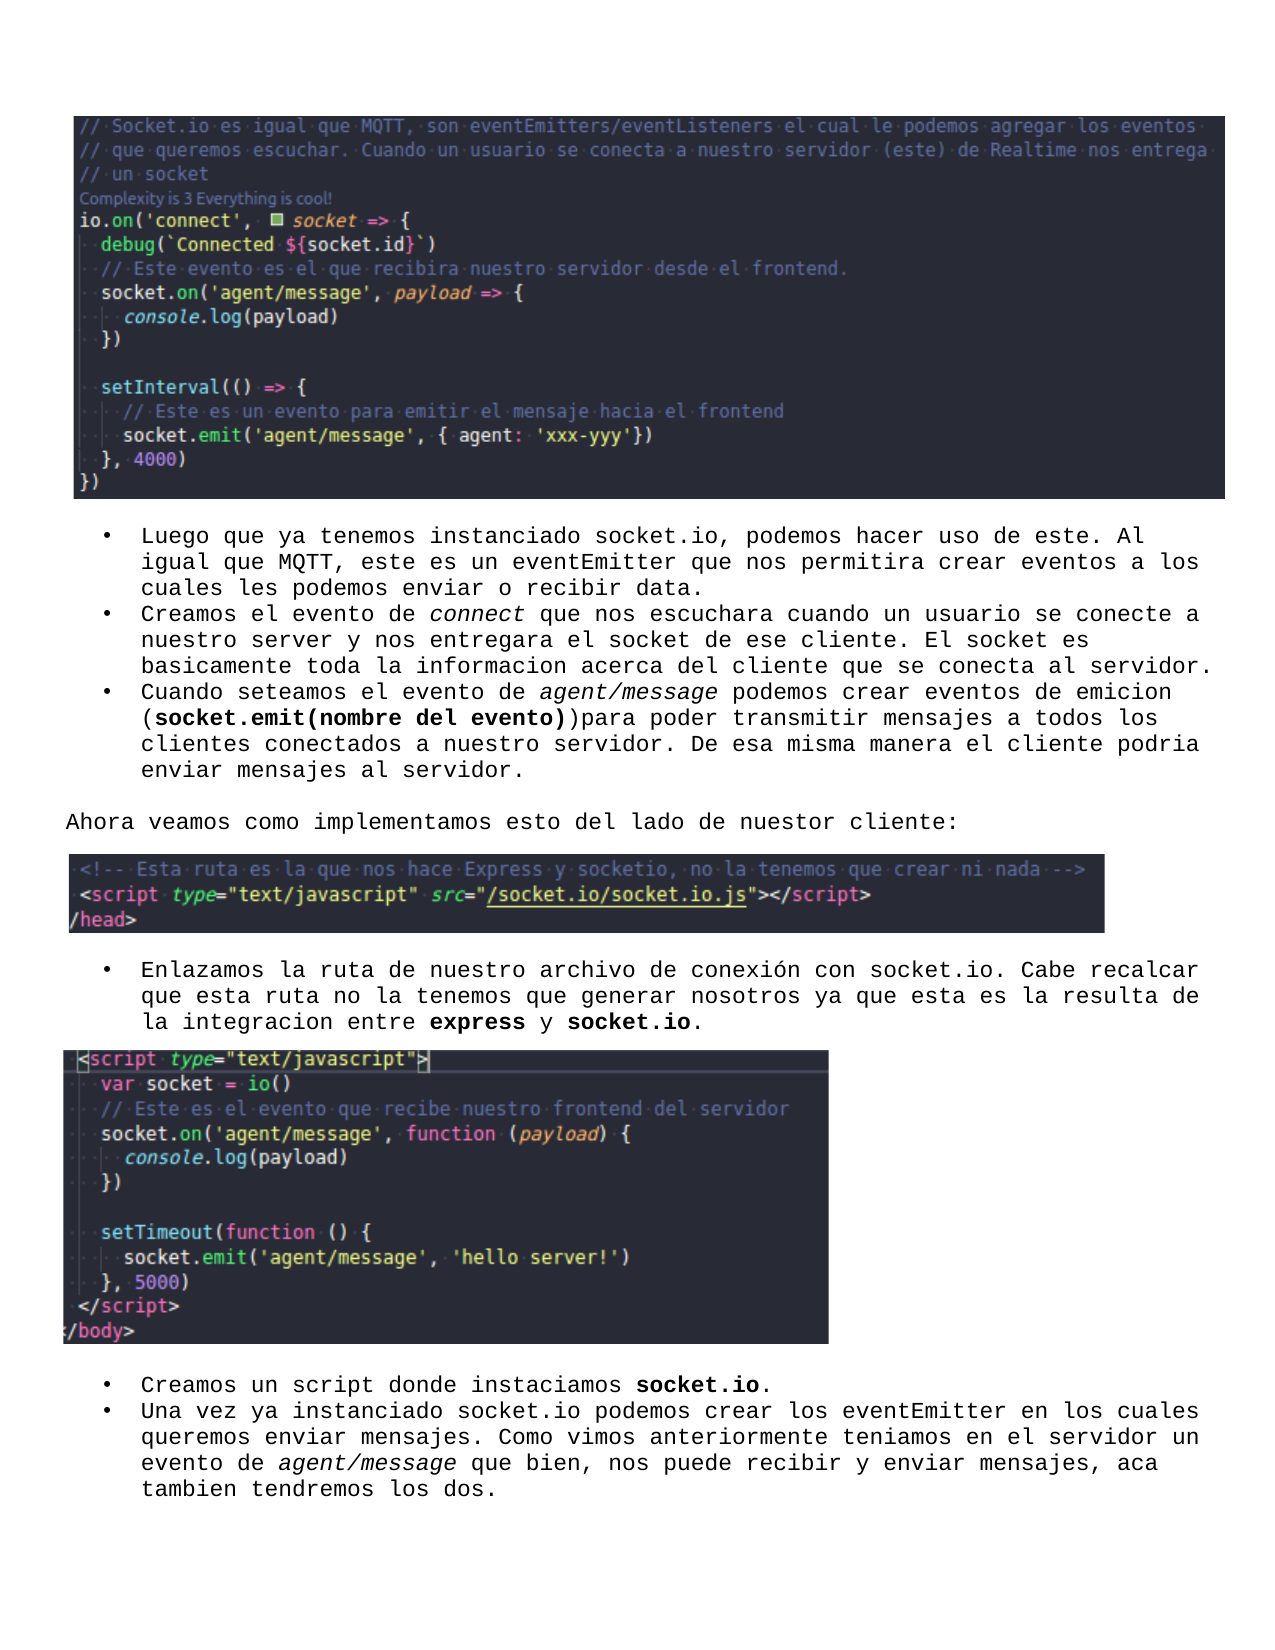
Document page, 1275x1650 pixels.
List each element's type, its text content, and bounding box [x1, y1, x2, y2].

list Una vez ya instanciado socket.io podemos crear los eventEmitter en los cuales queremos enviar mensajes. Como vimos anteriormente teniamos en el servidor un evento de agent/message que bien, nos puede recibir y enviar mensajes, aca tambien tendremos los dos. [103, 1399, 1217, 1503]
list Creamos el evento de connect que nos escuchara cuando un usuario se conecte a nuestro server y nos entregara el socket de ese cliente. El socket es basicamente toda la informacion acerca del cliente que se conecta al servidor. [103, 603, 1217, 680]
list Creamos un script donde instaciamos socket.io. [103, 1373, 1217, 1399]
list Cuando seteamos el evento de agent/message podemos crear eventos de emicion (socket.emit(nombre del evento))para poder transmitir mensajes a todos los clientes conectados a nuestro servidor. De esa misma manera el cliente podria enviar mensajes al servidor. [103, 680, 1217, 784]
picture [68, 854, 1105, 933]
picture [73, 116, 1225, 499]
picture [63, 1050, 829, 1344]
text Ahora veamos como implementamos esto del lado de nuestor cliente: [66, 810, 1217, 836]
list Enlazamos la ruta de nuestro archivo de conexión con socket.io. Cabe recalcar que esta ruta no la tenemos que generar nosotros ya que esta es la resulta de la integracion entre express y socket.io. [103, 958, 1217, 1036]
list Luego que ya tenemos instanciado socket.io, podemos hacer uso de este. Al igual que MQTT, este es un eventEmitter que nos permitira crear eventos a los cuales les podemos enviar o recibir data. [103, 525, 1217, 603]
